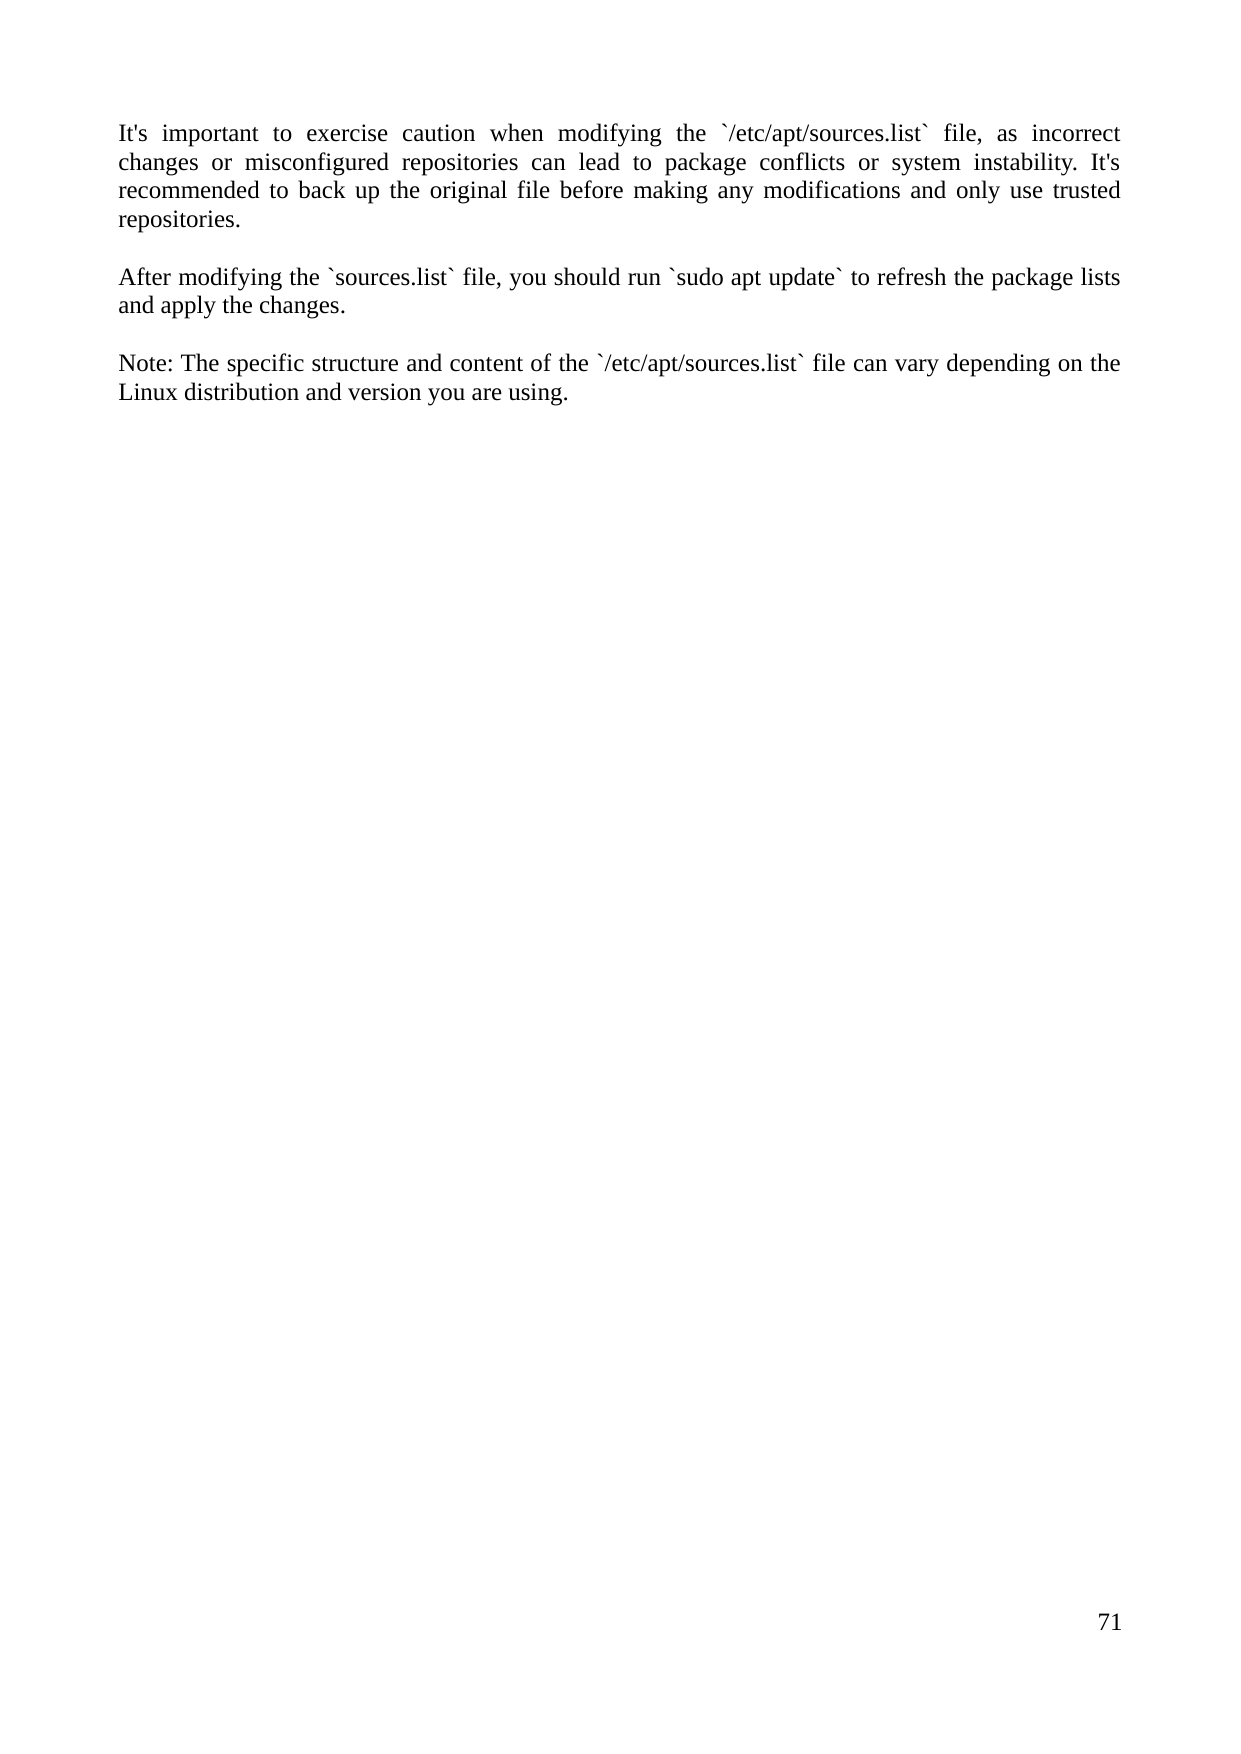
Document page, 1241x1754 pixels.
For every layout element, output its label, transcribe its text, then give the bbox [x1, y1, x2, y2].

text After modifying the `sources.list` file, you should run `sudo apt update` to refresh the package lists and apply the changes. [118, 262, 1122, 319]
text Note: The specific structure and content of the `/etc/apt/sources.list` file can vary depending on the Linux distribution and version you are using. [118, 348, 1122, 406]
text It's important to exercise caution when modifying the `/etc/apt/sources.list` file, as incorrect changes or misconfigured repositories can lead to package conflicts or system instability. It's recommended to back up the original file before making any modifications and only use trusted repositories. [118, 118, 1122, 233]
